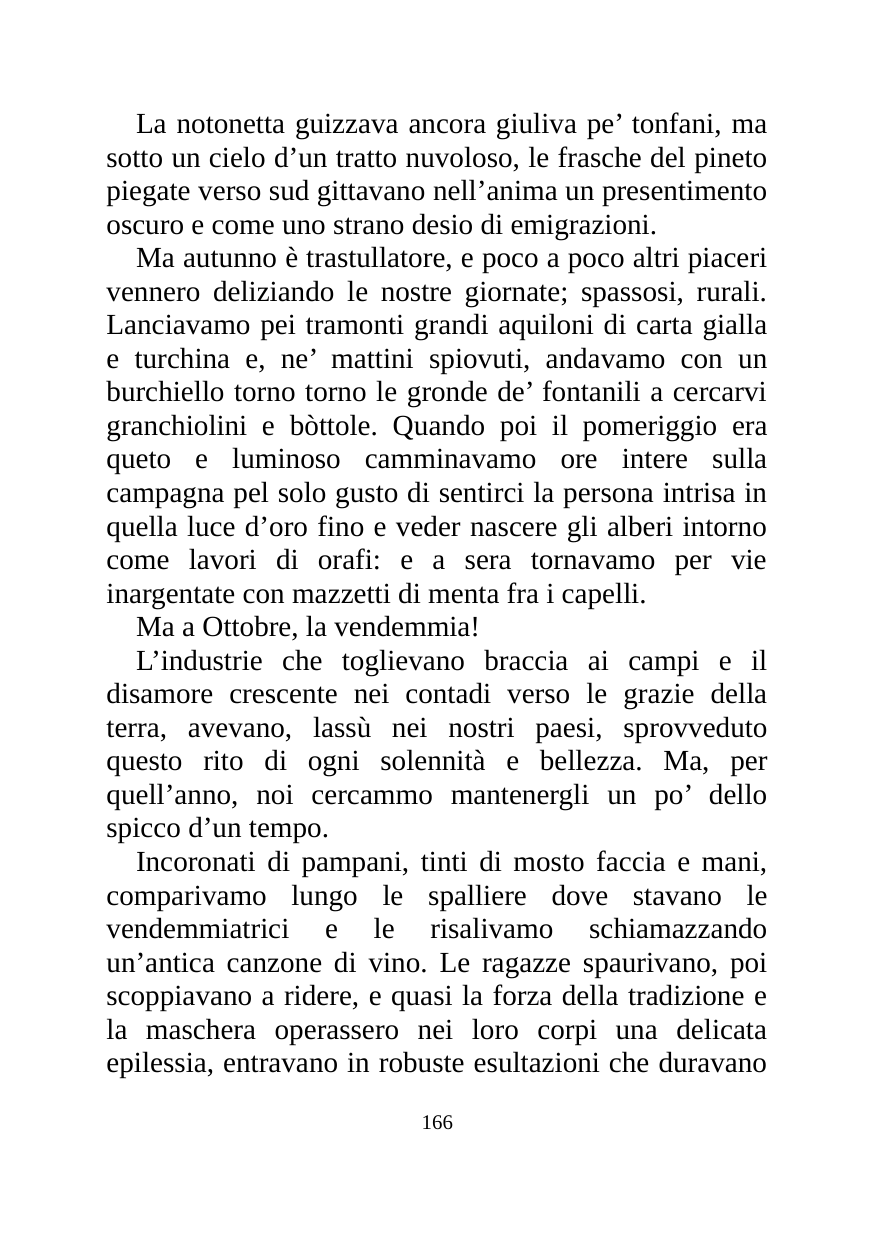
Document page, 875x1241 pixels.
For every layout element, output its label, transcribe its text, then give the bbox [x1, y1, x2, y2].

text Ma a Ottobre, la vendemmia! [106, 609, 768, 643]
text Incoronati di pampani, tinti di mosto faccia e mani, comparivamo lungo le spalliere dove stavano le vendemmiatrici e le risalivamo schiamazzando un’antica canzone di vino. Le ragazze spaurivano, poi scoppiavano a ridere, e quasi la forza della tradizione e la maschera operassero nei loro corpi una delicata epilessia, entravano in robuste esultazioni che duravano [106, 844, 768, 1079]
text Ma autunno è trastullatore, e poco a poco altri piaceri vennero deliziando le nostre giornate; spassosi, rurali. Lanciavamo pei tramonti grandi aquiloni di carta gialla e turchina e, ne’ mattini spiovuti, andavamo con un burchiello torno torno le gronde de’ fontanili a cercarvi granchiolini e bòttole. Quando poi il pomeriggio era queto e luminoso camminavamo ore intere sulla campagna pel solo gusto di sentirci la persona intrisa in quella luce d’oro fino e veder nascere gli alberi intorno come lavori di orafi: e a sera tornavamo per vie inargentate con mazzetti di menta fra i capelli. [106, 240, 768, 609]
text La notonetta guizzava ancora giuliva pe’ tonfani, ma sotto un cielo d’un tratto nuvoloso, le frasche del pineto piegate verso sud gittavano nell’anima un presentimento oscuro e come uno strano desio di emigrazioni. [106, 106, 768, 240]
text L’industrie che toglievano braccia ai campi e il disamore crescente nei contadi verso le grazie della terra, avevano, lassù nei nostri paesi, sprovveduto questo rito di ogni solennità e bellezza. Ma, per quell’anno, noi cercammo mantenergli un po’ dello spicco d’un tempo. [106, 643, 768, 844]
